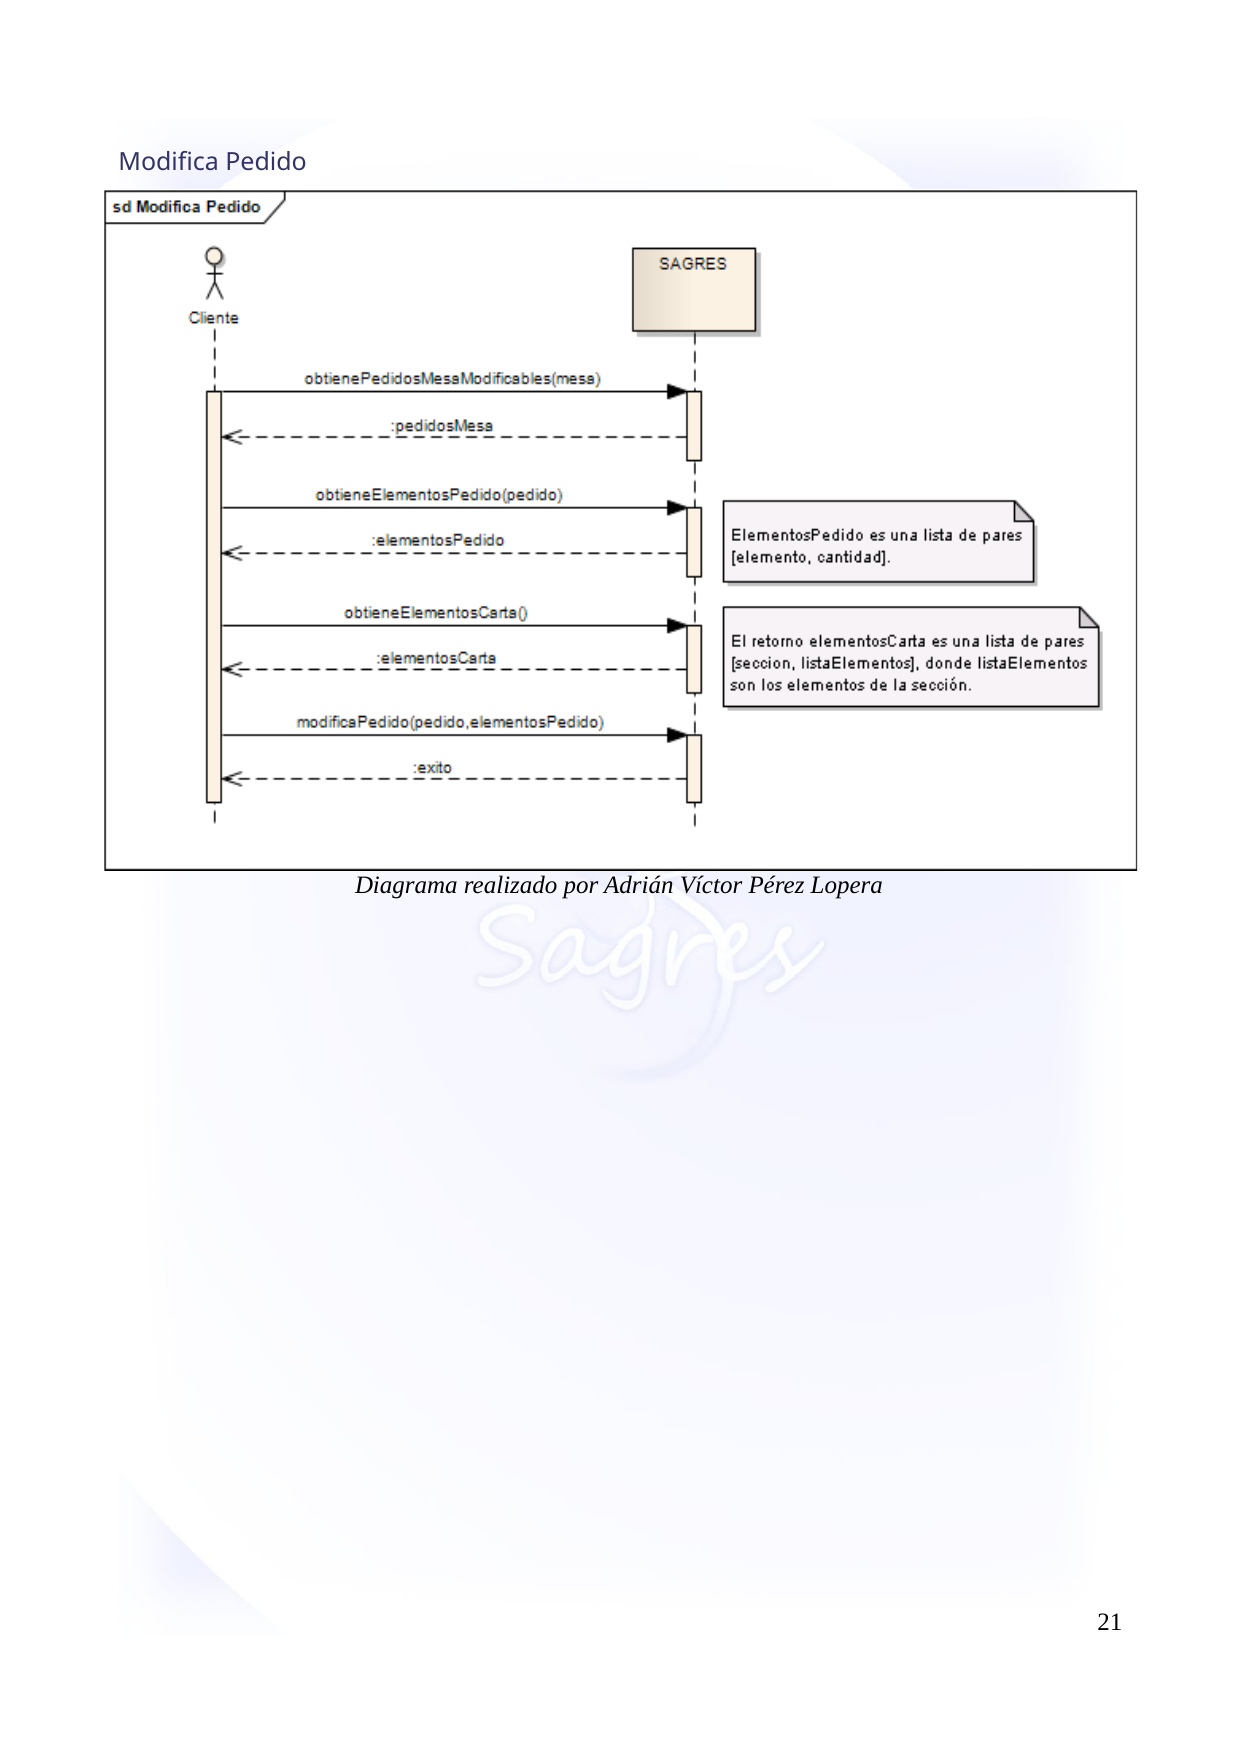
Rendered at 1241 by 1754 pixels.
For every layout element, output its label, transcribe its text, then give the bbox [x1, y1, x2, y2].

picture [118, 118, 1122, 143]
picture [118, 899, 1122, 1636]
subtitle Modifica Pedido [118, 143, 1122, 177]
picture [103, 177, 1138, 871]
text Diagrama realizado por Adrián Víctor Pérez Lopera [118, 871, 1122, 899]
